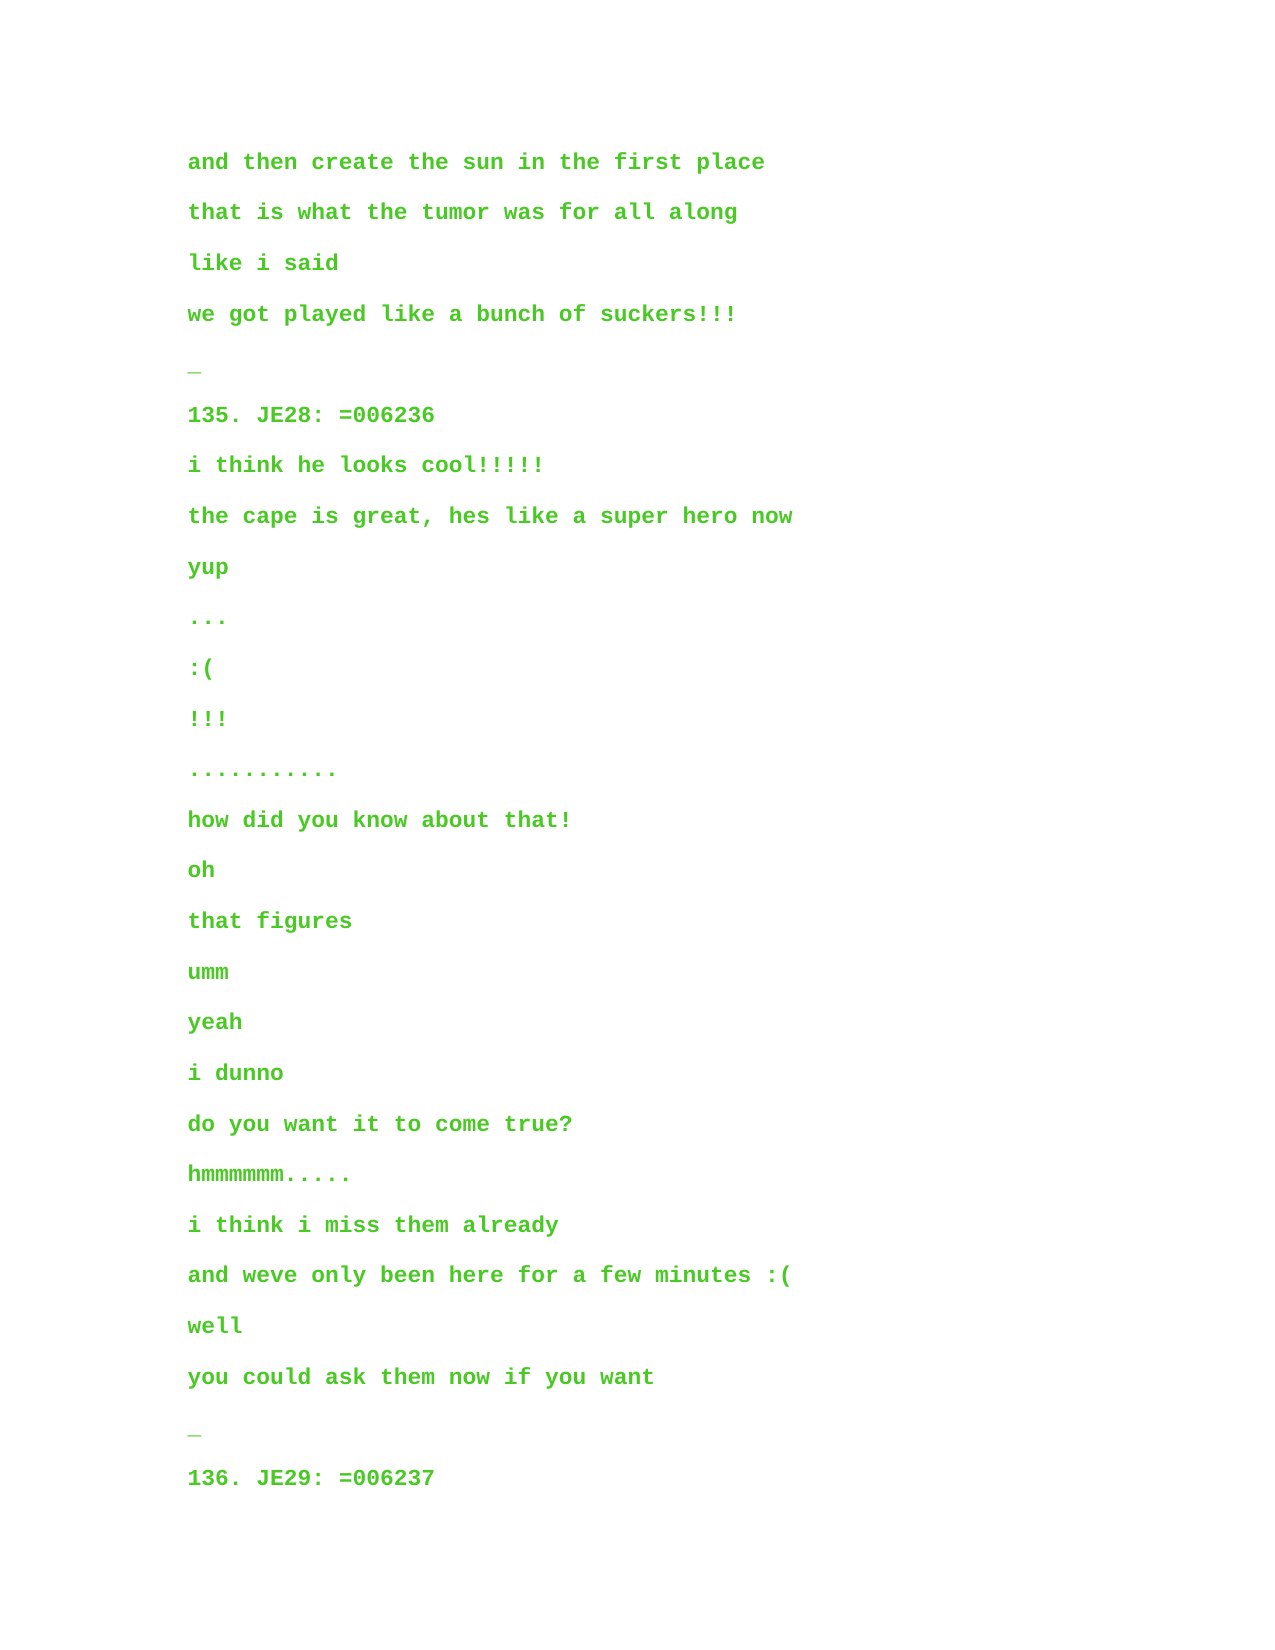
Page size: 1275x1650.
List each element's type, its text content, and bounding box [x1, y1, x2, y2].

text yeah [187, 1011, 1087, 1037]
text 136. JE29: =006237 [187, 1466, 1087, 1492]
text hmmmmmm..... [187, 1162, 1087, 1188]
text yup [187, 555, 1087, 581]
text !!! [187, 707, 1087, 733]
text ........... [187, 757, 1087, 783]
text and then create the sun in the first place [187, 150, 1087, 176]
text oh [187, 859, 1087, 885]
text like i said [187, 251, 1087, 277]
text umm [187, 960, 1087, 986]
text i think he looks cool!!!!! [187, 454, 1087, 480]
text you could ask them now if you want [187, 1365, 1087, 1391]
text i think i miss them already [187, 1213, 1087, 1239]
text and weve only been here for a few minutes :( [187, 1264, 1087, 1290]
text how did you know about that! [187, 808, 1087, 834]
text i dunno [187, 1061, 1087, 1087]
text do you want it to come true? [187, 1112, 1087, 1138]
text ... [187, 606, 1087, 632]
text we got played like a bunch of suckers!!! [187, 302, 1087, 328]
text _ [187, 1416, 1087, 1442]
text _ [187, 352, 1087, 378]
text that is what the tumor was for all along [187, 201, 1087, 227]
text that figures [187, 909, 1087, 935]
text well [187, 1314, 1087, 1340]
text 135. JE28: =006236 [187, 403, 1087, 429]
text the cape is great, hes like a super hero now [187, 504, 1087, 530]
text :( [187, 656, 1087, 682]
